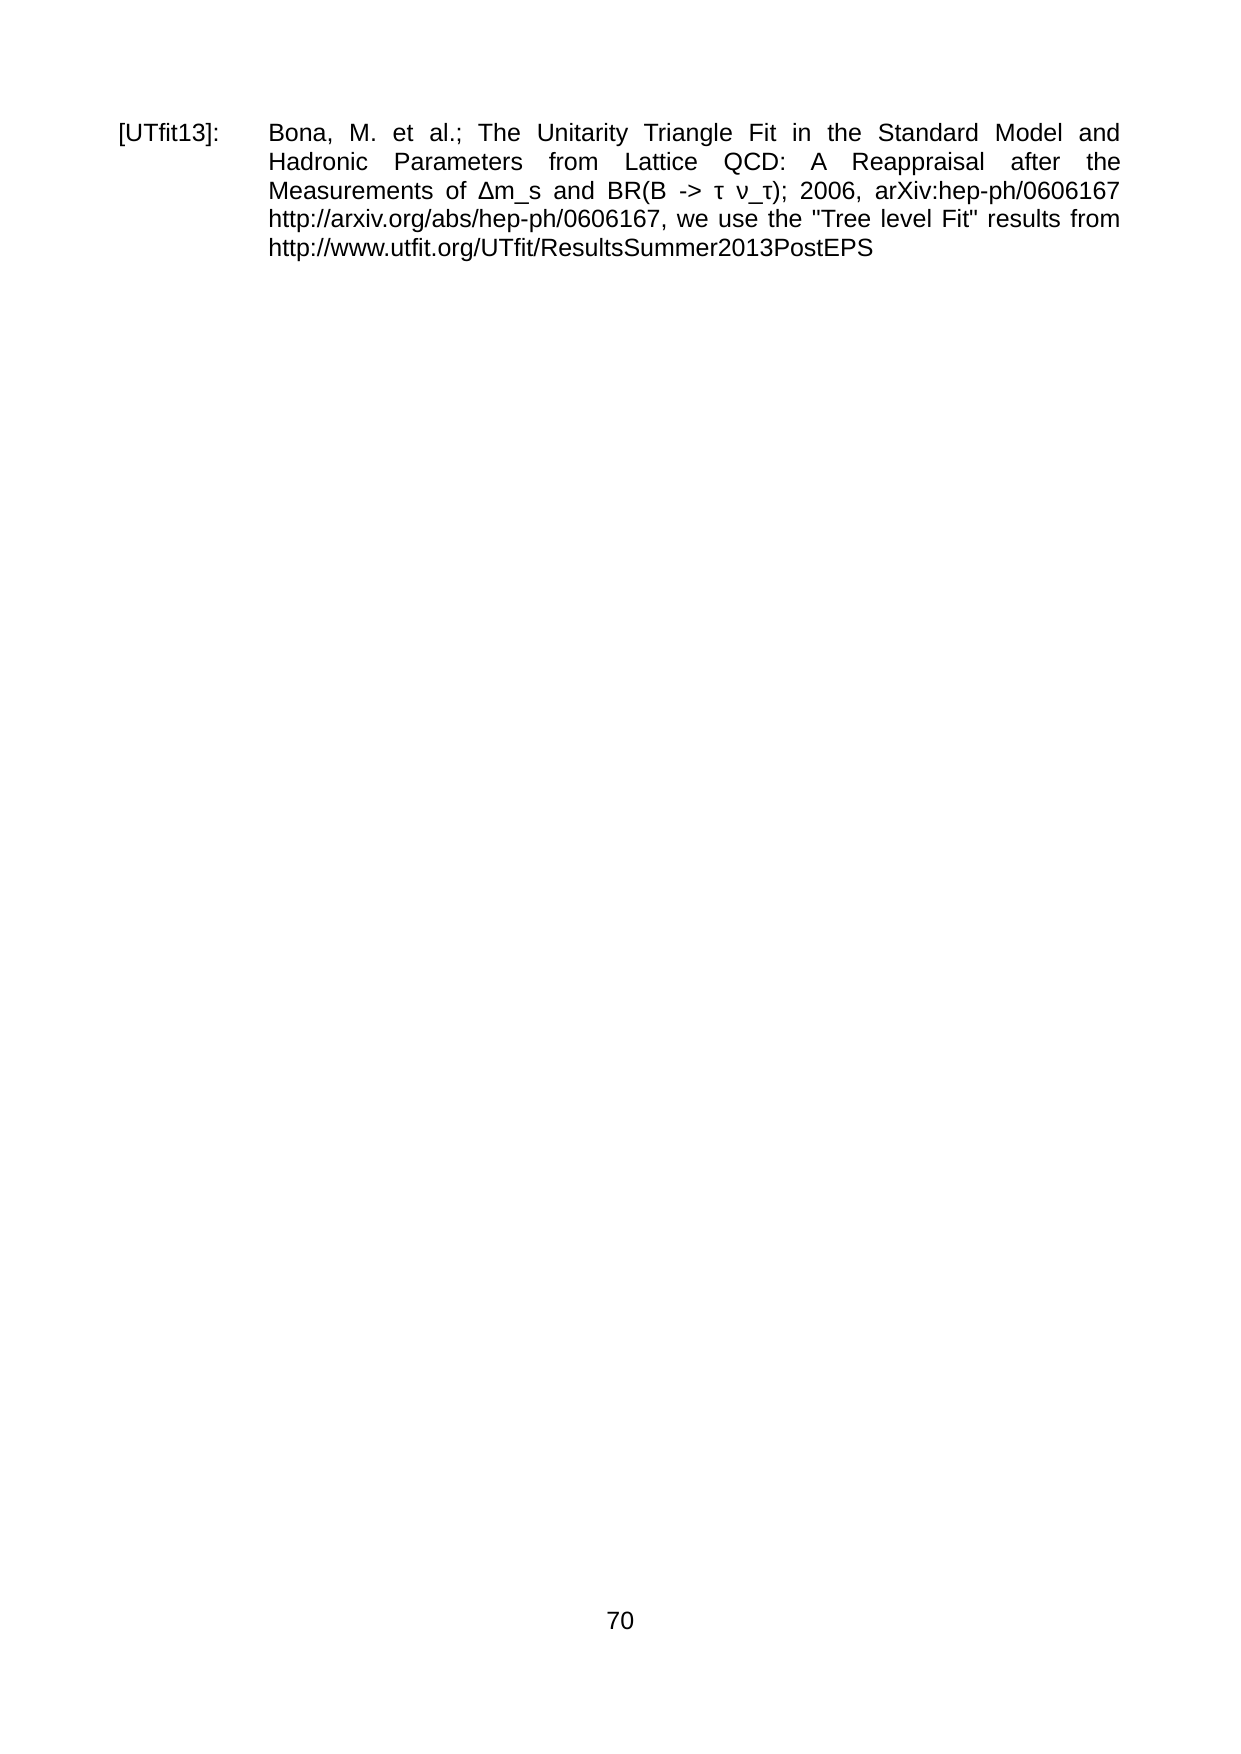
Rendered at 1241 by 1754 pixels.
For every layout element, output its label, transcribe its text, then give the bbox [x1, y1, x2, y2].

text [UTfit13]: Bona, M. et al.; The Unitarity Triangle Fit in the Standard Model and Hadronic Parameters from Lattice QCD: A Reappraisal after the Measurements of ∆m_s and BR(B -> τ ν_τ); 2006, arXiv:hep-ph/0606167 http://arxiv.org/abs/hep-ph/0606167, we use the "Tree level Fit" results from http://www.utfit.org/UTfit/ResultsSummer2013PostEPS [118, 118, 1122, 262]
